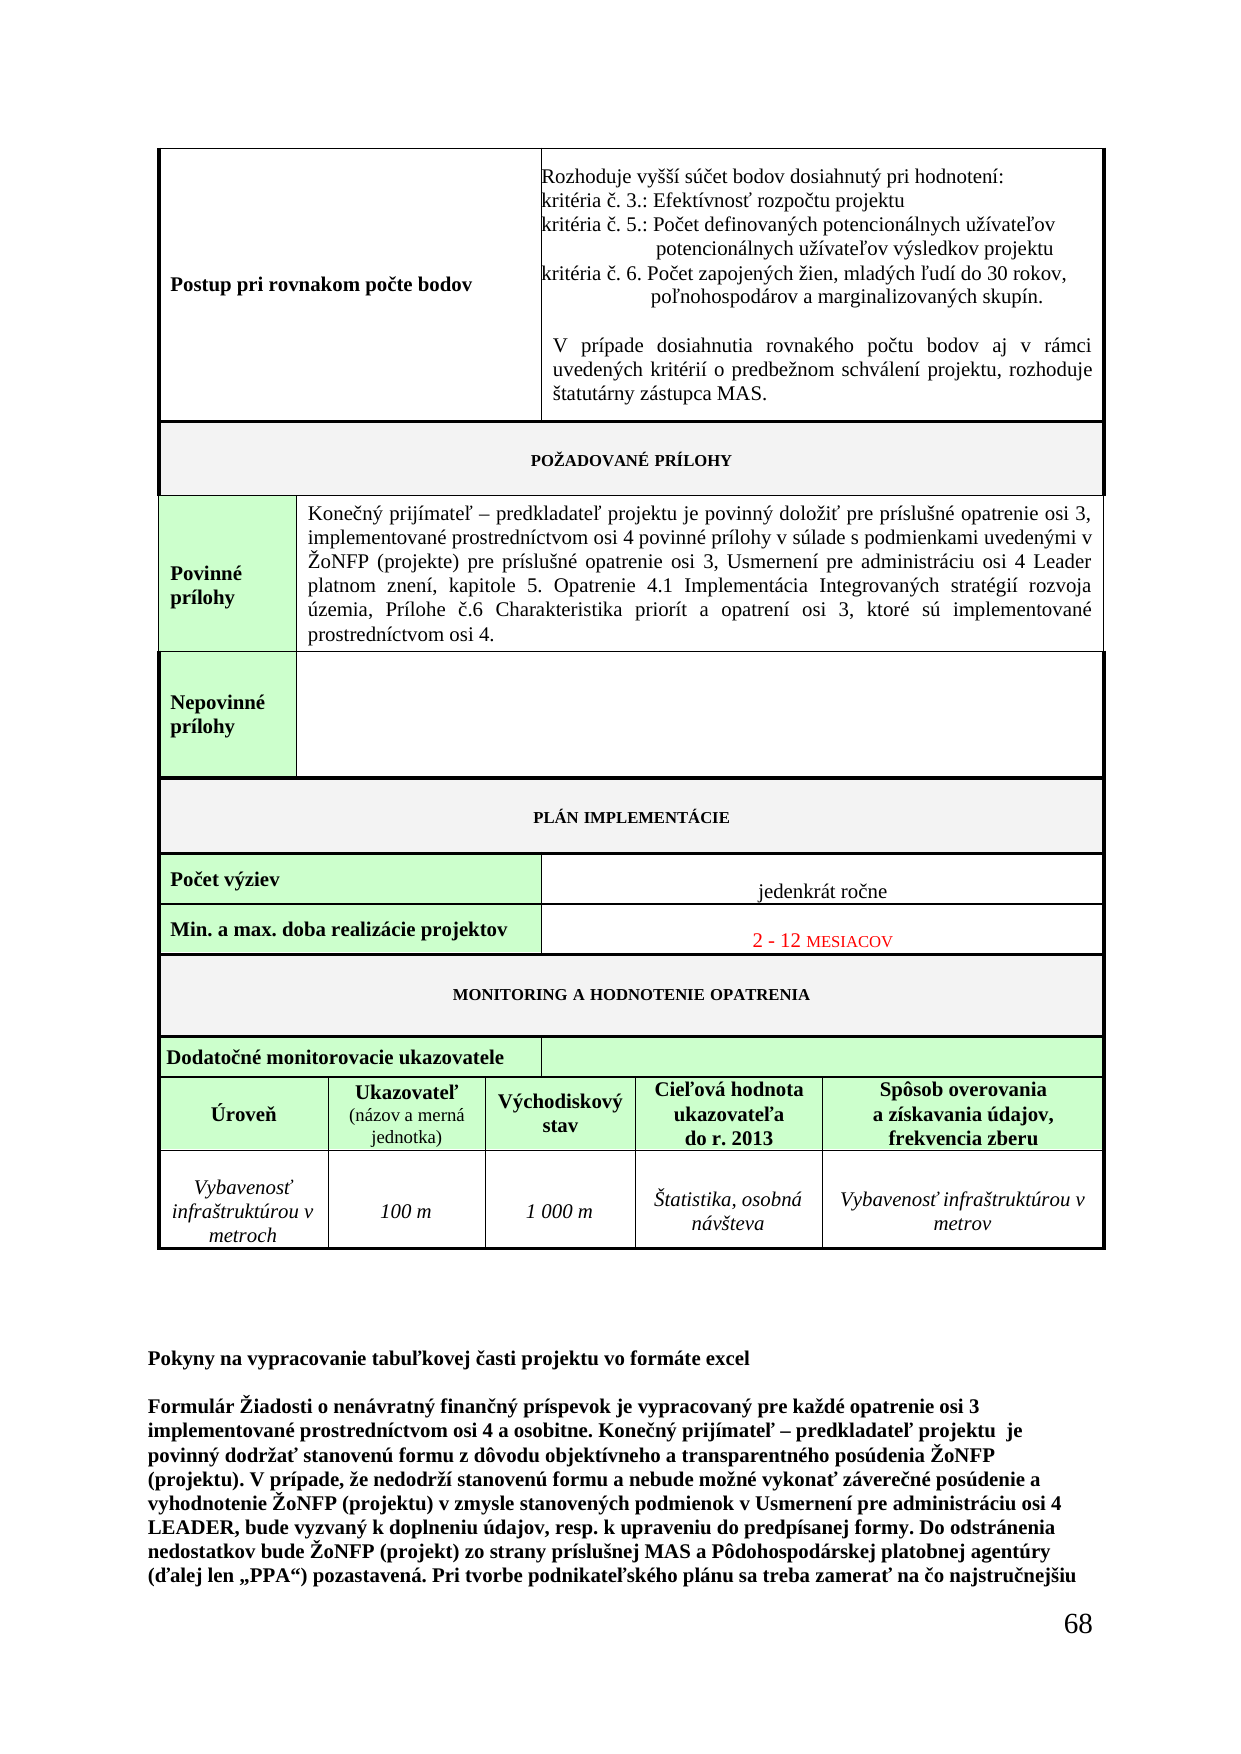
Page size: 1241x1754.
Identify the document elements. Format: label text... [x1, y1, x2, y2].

table_cell Vybavenosť infraštruktúrou v metrov [823, 1151, 1102, 1247]
table_cell [542, 1038, 1102, 1076]
table_cell Dodatočné monitorovacie ukazovatele [161, 1038, 541, 1076]
table_cell požadované prílohy [161, 423, 1102, 495]
table_cell Rozhoduje vyšší súčet bodov dosiahnutý pri hodnotení: kritéria č. 3.: Efektívnosť rozpočtu projektu kritéria č. 5.: Počet definovaných potencionálnych užívateľov potencionálnych užívateľov výsledkov projektu kritéria č. 6. Počet zapojených žien, mladých ľudí do 30 rokov, poľnohospodárov a marginalizovaných skupín. V prípade dosiahnutia rovnakého počtu bodov aj v rámci uvedených kritérií o predbežnom schválení projektu, rozhoduje štatutárny zástupca MAS. [542, 149, 1102, 420]
table_cell Postup pri rovnakom počte bodov [161, 149, 541, 420]
table_cell Nepovinné prílohy [161, 652, 296, 776]
table_cell Povinné prílohy [159, 496, 296, 651]
table_cell plán implementácie [161, 780, 1102, 852]
table_cell Konečný prijímateľ – predkladateľ projektu je povinný doložiť pre príslušné opatrenie osi 3, implementované prostredníctvom osi 4 povinné prílohy v súlade s podmienkami uvedenými v ŽoNFP (projekte) pre príslušné opatrenie osi 3, Usmernení pre administráciu osi 4 Leader platnom znení, kapitole 5. Opatrenie 4.1 Implementácia Integrovaných stratégií rozvoja územia, Prílohe č.6 Charakteristika priorít a opatrení osi 3, ktoré sú implementované prostredníctvom osi 4. [297, 496, 1103, 651]
table_cell Štatistika, osobná návšteva [636, 1151, 822, 1247]
table_cell Cieľová hodnota ukazovateľa do r. 2013 [636, 1078, 822, 1149]
table_cell Spôsob overovania a získavania údajov, frekvencia zberu [823, 1078, 1102, 1149]
table_cell [297, 652, 1102, 776]
table_cell 1 000 m [486, 1151, 635, 1247]
table_cell Min. a max. doba realizácie projektov [161, 905, 541, 952]
table_cell monitoring a hodnotenie opatrenia [161, 956, 1102, 1035]
text Formulár Žiadosti o nenávratný finančný príspevok je vypracovaný pre každé opatrenie osi 3 implementované prostredníctvom osi 4 a osobitne. Konečný prijímateľ – predkladateľ projektu je povinný dodržať stanovenú formu z dôvodu objektívneho a transparentného posúdenia ŽoNFP (projektu). V prípade, že nedodrží stanovenú formu a nebude možné vykonať záverečné posúdenie a vyhodnotenie ŽoNFP (projektu) v zmysle stanovených podmienok v Usmernení pre administráciu osi 4 LEADER, bude vyzvaný k doplneniu údajov, resp. k upraveniu do predpísanej formy. Do odstránenia nedostatkov bude ŽoNFP (projekt) zo strany príslušnej MAS a Pôdohospodárskej platobnej agentúry (ďalej len „PPA“) pozastavená. Pri tvorbe podnikateľského plánu sa treba zamerať na čo najstručnejšiu [148, 1394, 1093, 1587]
table_cell Východiskový stav [486, 1078, 635, 1149]
table_cell Úroveň [161, 1078, 328, 1149]
table_cell 100 m [329, 1151, 485, 1247]
table_cell jedenkrát ročne [542, 855, 1102, 903]
text Pokyny na vypracovanie tabuľkovej časti projektu vo formáte excel [148, 1346, 1093, 1370]
table_cell Ukazovateľ (názov a merná jednotka) [329, 1078, 485, 1149]
table_cell 2 - 12 mesiacov [542, 905, 1102, 952]
table_cell Vybavenosť infraštruktúrou v metroch [161, 1151, 328, 1247]
table_cell Počet výziev [161, 855, 541, 903]
